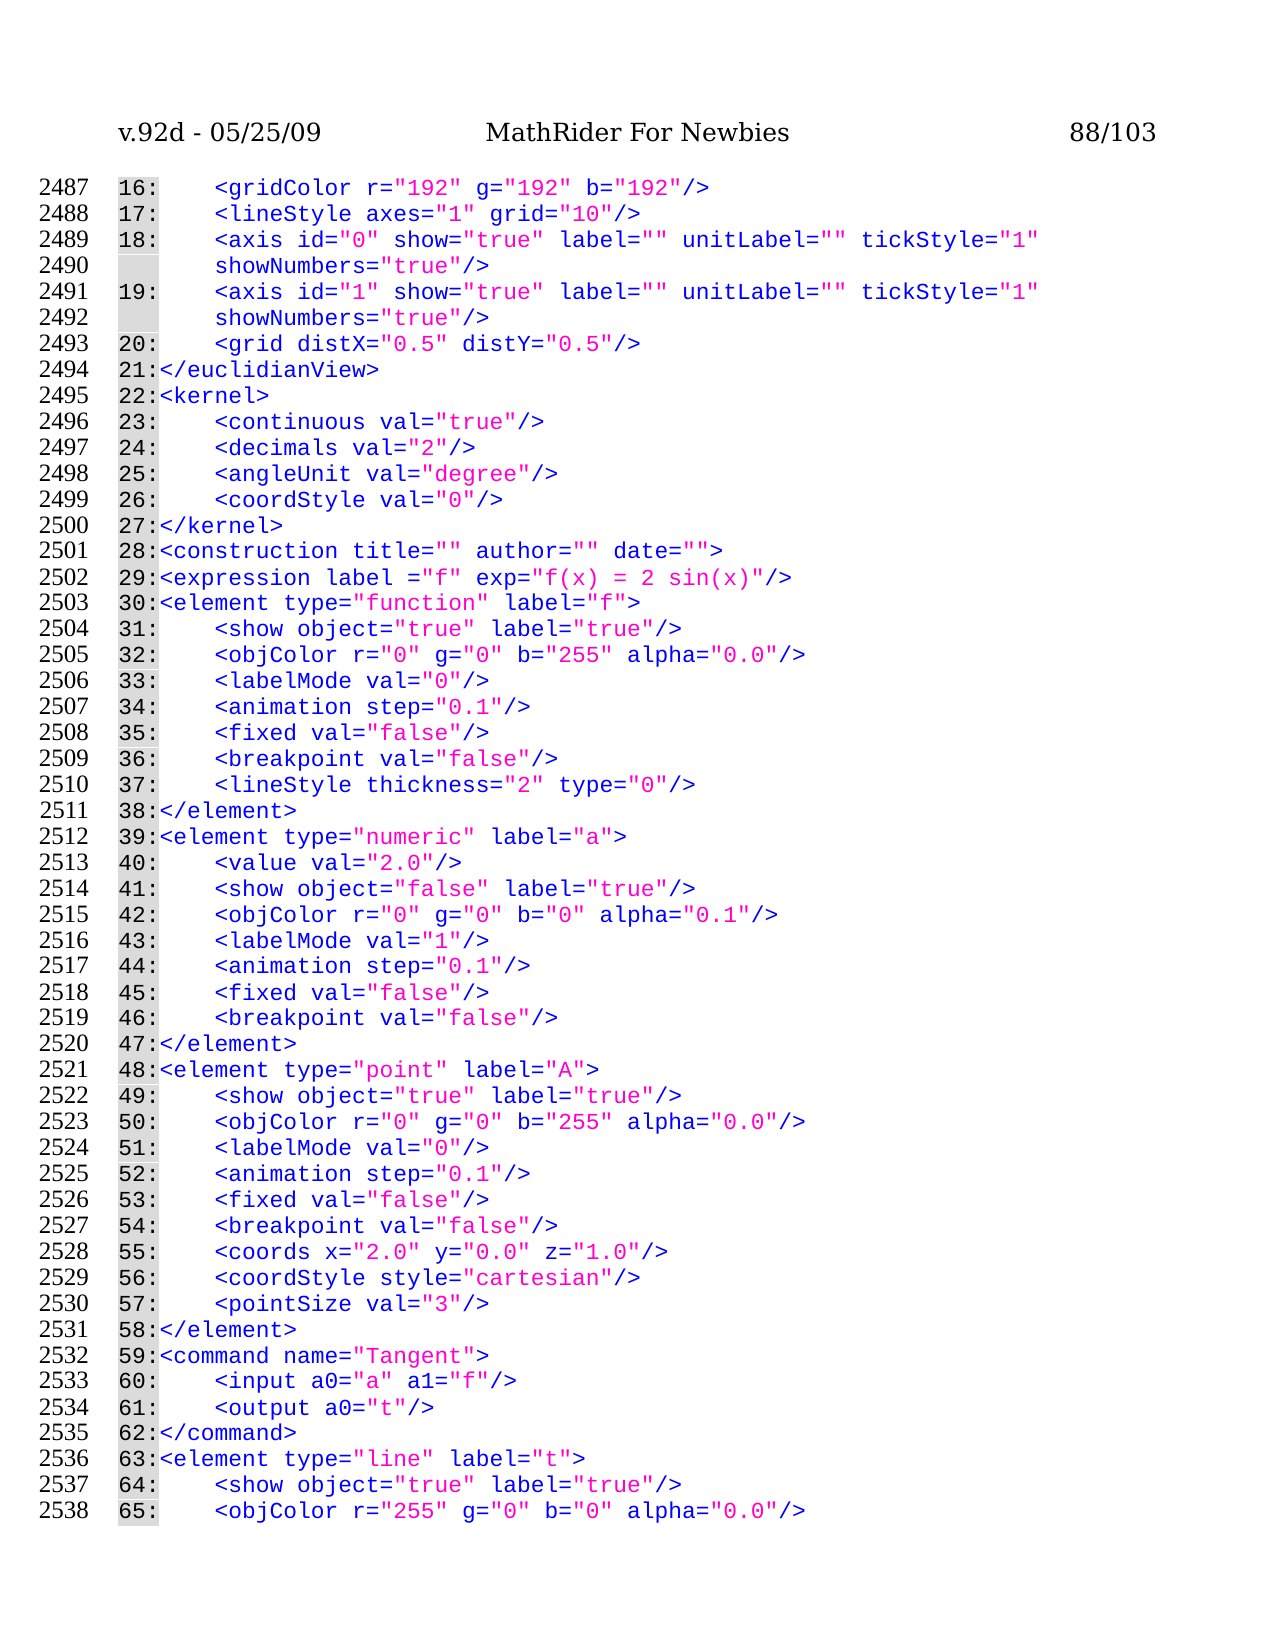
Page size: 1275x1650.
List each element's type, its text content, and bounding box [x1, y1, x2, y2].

text 42: <objColor r="0" g="0" b="0" alpha="0.1"/> [118, 903, 1157, 929]
text 45: <fixed val="false"/> [118, 981, 1157, 1007]
text 56: <coordStyle style="cartesian"/> [118, 1266, 1157, 1292]
text 54: <breakpoint val="false"/> [118, 1214, 1157, 1240]
text 34: <animation step="0.1"/> [118, 696, 1157, 721]
text 21:</euclidianView> [118, 358, 1157, 384]
text 33: <labelMode val="0"/> [118, 669, 1157, 696]
text 64: <show object="true" label="true"/> [118, 1474, 1157, 1499]
text 62:</command> [118, 1422, 1157, 1448]
text 20: <grid distX="0.5" distY="0.5"/> [118, 332, 1157, 358]
text 17: <lineStyle axes="1" grid="10"/> [118, 203, 1157, 229]
text 44: <animation step="0.1"/> [118, 955, 1157, 981]
text 53: <fixed val="false"/> [118, 1188, 1157, 1214]
text 48:<element type="point" label="A"> [118, 1059, 1157, 1084]
text 40: <value val="2.0"/> [118, 851, 1157, 877]
text 27:</kernel> [118, 514, 1157, 540]
text 46: <breakpoint val="false"/> [118, 1007, 1157, 1033]
text 43: <labelMode val="1"/> [118, 929, 1157, 955]
text 60: <input a0="a" a1="f"/> [118, 1370, 1157, 1396]
text showNumbers="true"/> [118, 306, 1157, 332]
text 24: <decimals val="2"/> [118, 436, 1157, 462]
text 25: <angleUnit val="degree"/> [118, 462, 1157, 488]
text 41: <show object="false" label="true"/> [118, 877, 1157, 903]
text 36: <breakpoint val="false"/> [118, 747, 1157, 773]
text 63:<element type="line" label="t"> [118, 1448, 1157, 1474]
text 37: <lineStyle thickness="2" type="0"/> [118, 773, 1157, 799]
text 61: <output a0="t"/> [118, 1396, 1157, 1422]
text 26: <coordStyle val="0"/> [118, 488, 1157, 514]
text 35: <fixed val="false"/> [118, 721, 1157, 747]
text 57: <pointSize val="3"/> [118, 1292, 1157, 1318]
text 59:<command name="Tangent"> [118, 1344, 1157, 1370]
text 55: <coords x="2.0" y="0.0" z="1.0"/> [118, 1240, 1157, 1266]
text 51: <labelMode val="0"/> [118, 1136, 1157, 1162]
text 32: <objColor r="0" g="0" b="255" alpha="0.0"/> [118, 644, 1157, 669]
text 30:<element type="function" label="f"> [118, 592, 1157, 618]
text 65: <objColor r="255" g="0" b="0" alpha="0.0"/> [118, 1499, 1157, 1526]
text 39:<element type="numeric" label="a"> [118, 825, 1157, 851]
text 16: <gridColor r="192" g="192" b="192"/> [118, 177, 1157, 203]
text 31: <show object="true" label="true"/> [118, 618, 1157, 644]
text 38:</element> [118, 799, 1157, 825]
text 22:<kernel> [118, 384, 1157, 410]
text showNumbers="true"/> [118, 254, 1157, 281]
text 28:<construction title="" author="" date=""> [118, 540, 1157, 566]
text 29:<expression label ="f" exp="f(x) = 2 sin(x)"/> [118, 566, 1157, 592]
text 49: <show object="true" label="true"/> [118, 1084, 1157, 1111]
text 50: <objColor r="0" g="0" b="255" alpha="0.0"/> [118, 1111, 1157, 1136]
text 52: <animation step="0.1"/> [118, 1162, 1157, 1188]
text 47:</element> [118, 1033, 1157, 1059]
text 18: <axis id="0" show="true" label="" unitLabel="" tickStyle="1" [118, 229, 1157, 254]
text 23: <continuous val="true"/> [118, 410, 1157, 436]
text 19: <axis id="1" show="true" label="" unitLabel="" tickStyle="1" [118, 281, 1157, 306]
text 58:</element> [118, 1318, 1157, 1344]
